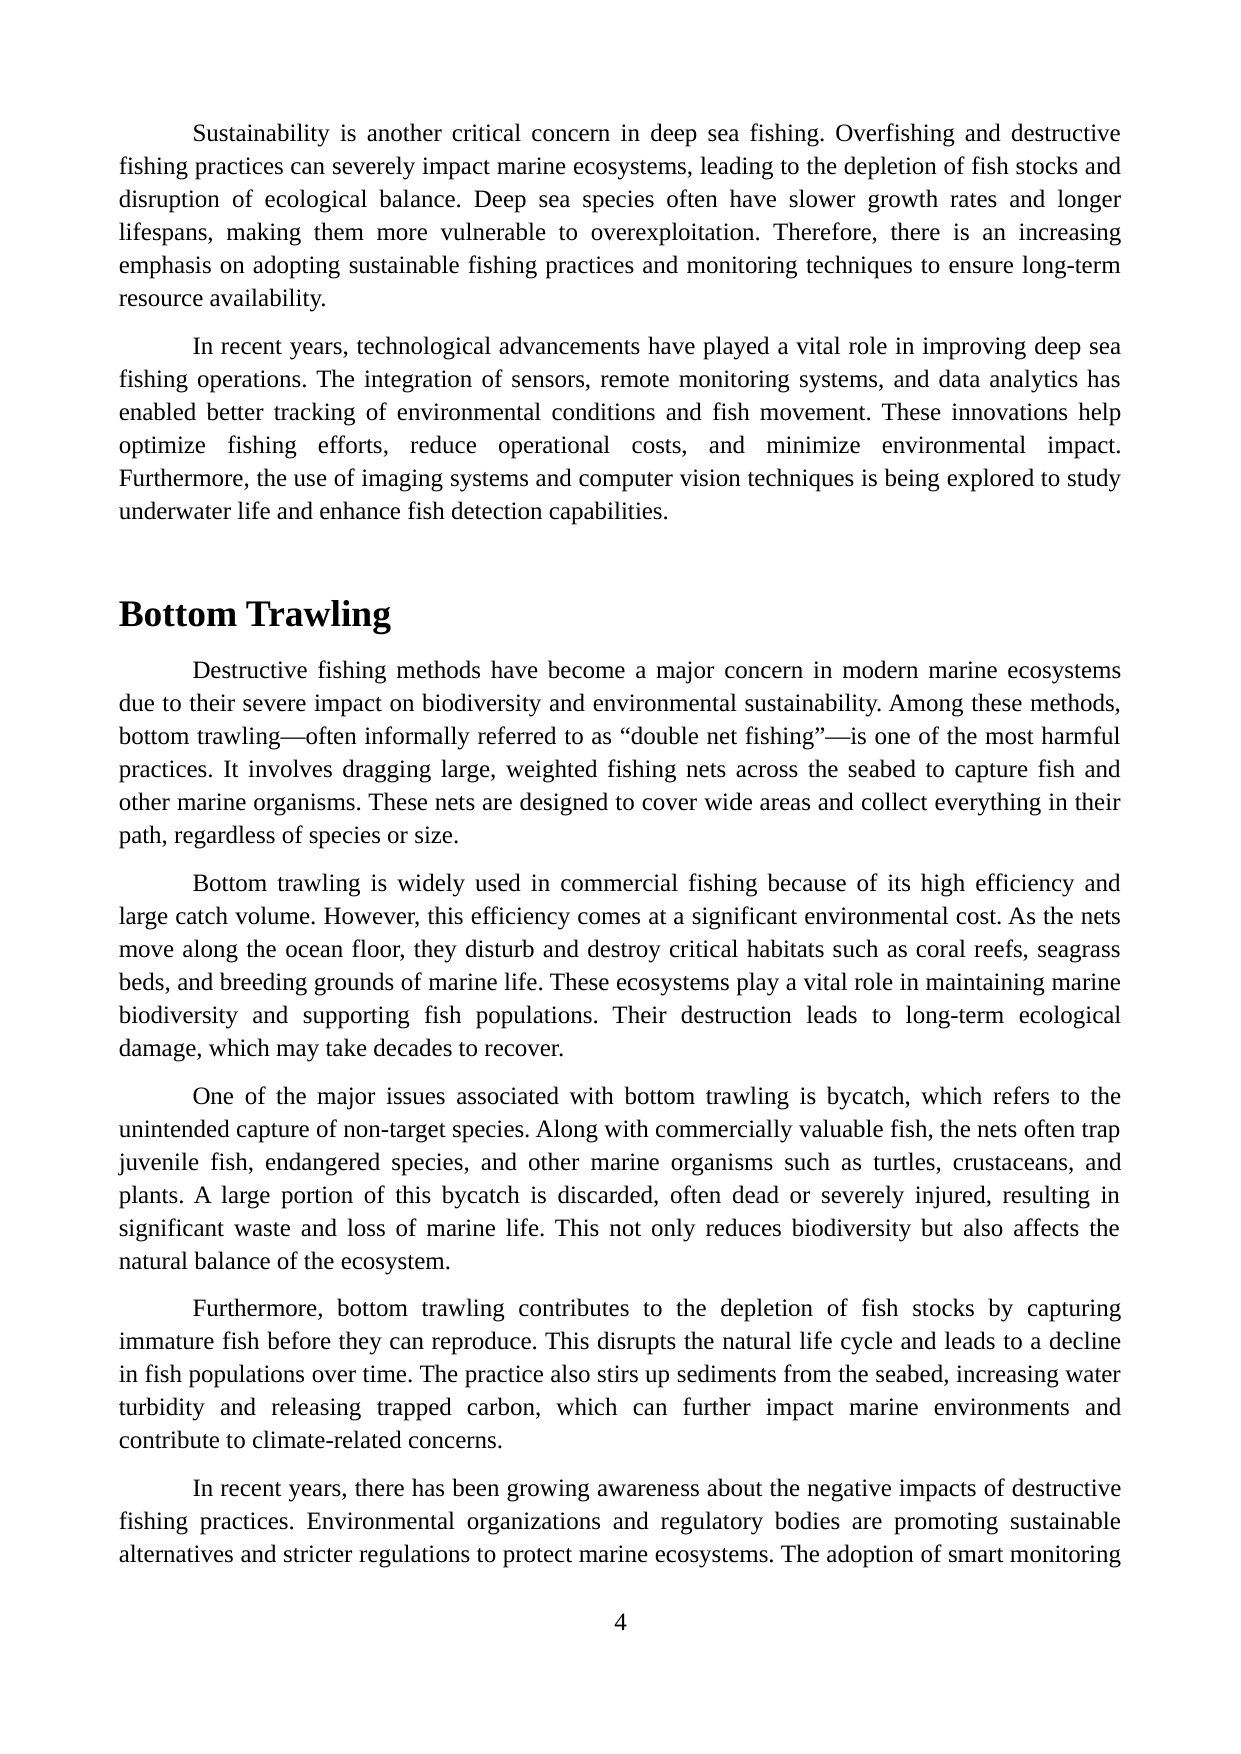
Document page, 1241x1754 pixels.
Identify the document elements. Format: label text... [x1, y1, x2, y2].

text Destructive fishing methods have become a major concern in modern marine ecosystems due to their severe impact on biodiversity and environmental sustainability. Among these methods, bottom trawling—often informally referred to as “double net fishing”—is one of the most harmful practices. It involves dragging large, weighted fishing nets across the seabed to capture fish and other marine organisms. These nets are designed to cover wide areas and collect everything in their path, regardless of species or size. [118, 655, 1122, 849]
text Sustainability is another critical concern in deep sea fishing. Overfishing and destructive fishing practices can severely impact marine ecosystems, leading to the depletion of fish stocks and disruption of ecological balance. Deep sea species often have slower growth rates and longer lifespans, making them more vulnerable to overexploitation. Therefore, there is an increasing emphasis on adopting sustainable fishing practices and monitoring techniques to ensure long-term resource availability. [118, 118, 1122, 312]
text In recent years, technological advancements have played a vital role in improving deep sea fishing operations. The integration of sensors, remote monitoring systems, and data analytics has enabled better tracking of environmental conditions and fish movement. These innovations help optimize fishing efforts, reduce operational costs, and minimize environmental impact. Furthermore, the use of imaging systems and computer vision techniques is being explored to study underwater life and enhance fish detection capabilities. [118, 331, 1122, 525]
text One of the major issues associated with bottom trawling is bycatch, which refers to the unintended capture of non-target species. Along with commercially valuable fish, the nets often trap juvenile fish, endangered species, and other marine organisms such as turtles, crustaceans, and plants. A large portion of this bycatch is discarded, often dead or severely injured, resulting in significant waste and loss of marine life. This not only reduces biodiversity but also affects the natural balance of the ecosystem. [118, 1081, 1122, 1274]
text In recent years, there has been growing awareness about the negative impacts of destructive fishing practices. Environmental organizations and regulatory bodies are promoting sustainable alternatives and stricter regulations to protect marine ecosystems. The adoption of smart monitoring [118, 1473, 1122, 1568]
subtitle Bottom Trawling [118, 591, 1122, 634]
text Bottom trawling is widely used in commercial fishing because of its high efficiency and large catch volume. However, this efficiency comes at a significant environmental cost. As the nets move along the ocean floor, they disturb and destroy critical habitats such as coral reefs, seagrass beds, and breeding grounds of marine life. These ecosystems play a vital role in maintaining marine biodiversity and supporting fish populations. Their destruction leads to long-term ecological damage, which may take decades to recover. [118, 868, 1122, 1062]
text Furthermore, bottom trawling contributes to the depletion of fish stocks by capturing immature fish before they can reproduce. This disrupts the natural life cycle and leads to a decline in fish populations over time. The practice also stirs up sediments from the seabed, increasing water turbidity and releasing trapped carbon, which can further impact marine environments and contribute to climate-related concerns. [118, 1293, 1122, 1454]
